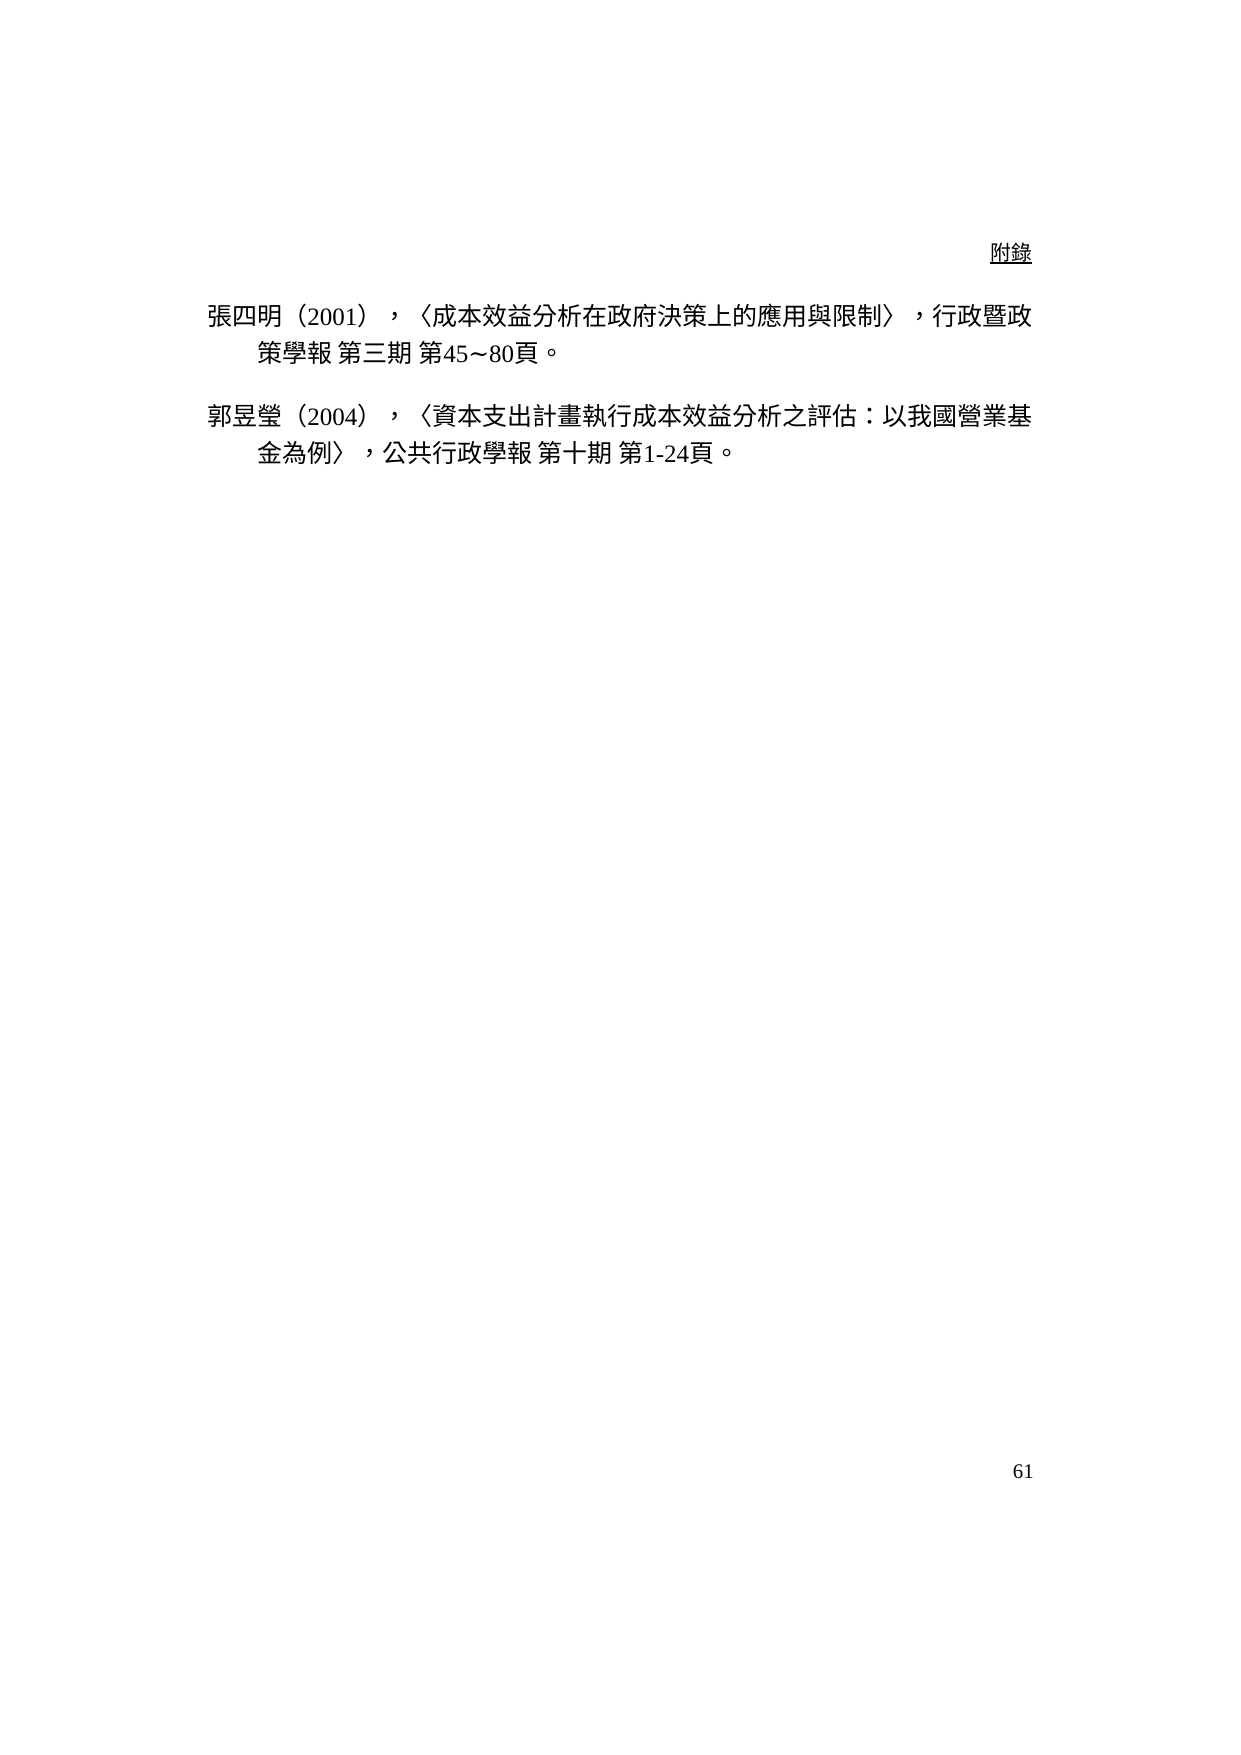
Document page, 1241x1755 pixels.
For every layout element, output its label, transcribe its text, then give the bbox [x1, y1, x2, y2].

text 張四明（2001），〈成本效益分析在政府決策上的應用與限制〉，行政暨政策學報 第三期 第45∼80頁。 [207, 295, 1033, 370]
text 郭昱瑩（2004），〈資本支出計畫執行成本效益分析之評估：以我國營業基金為例〉，公共行政學報 第十期 第1-24頁。 [207, 395, 1033, 470]
